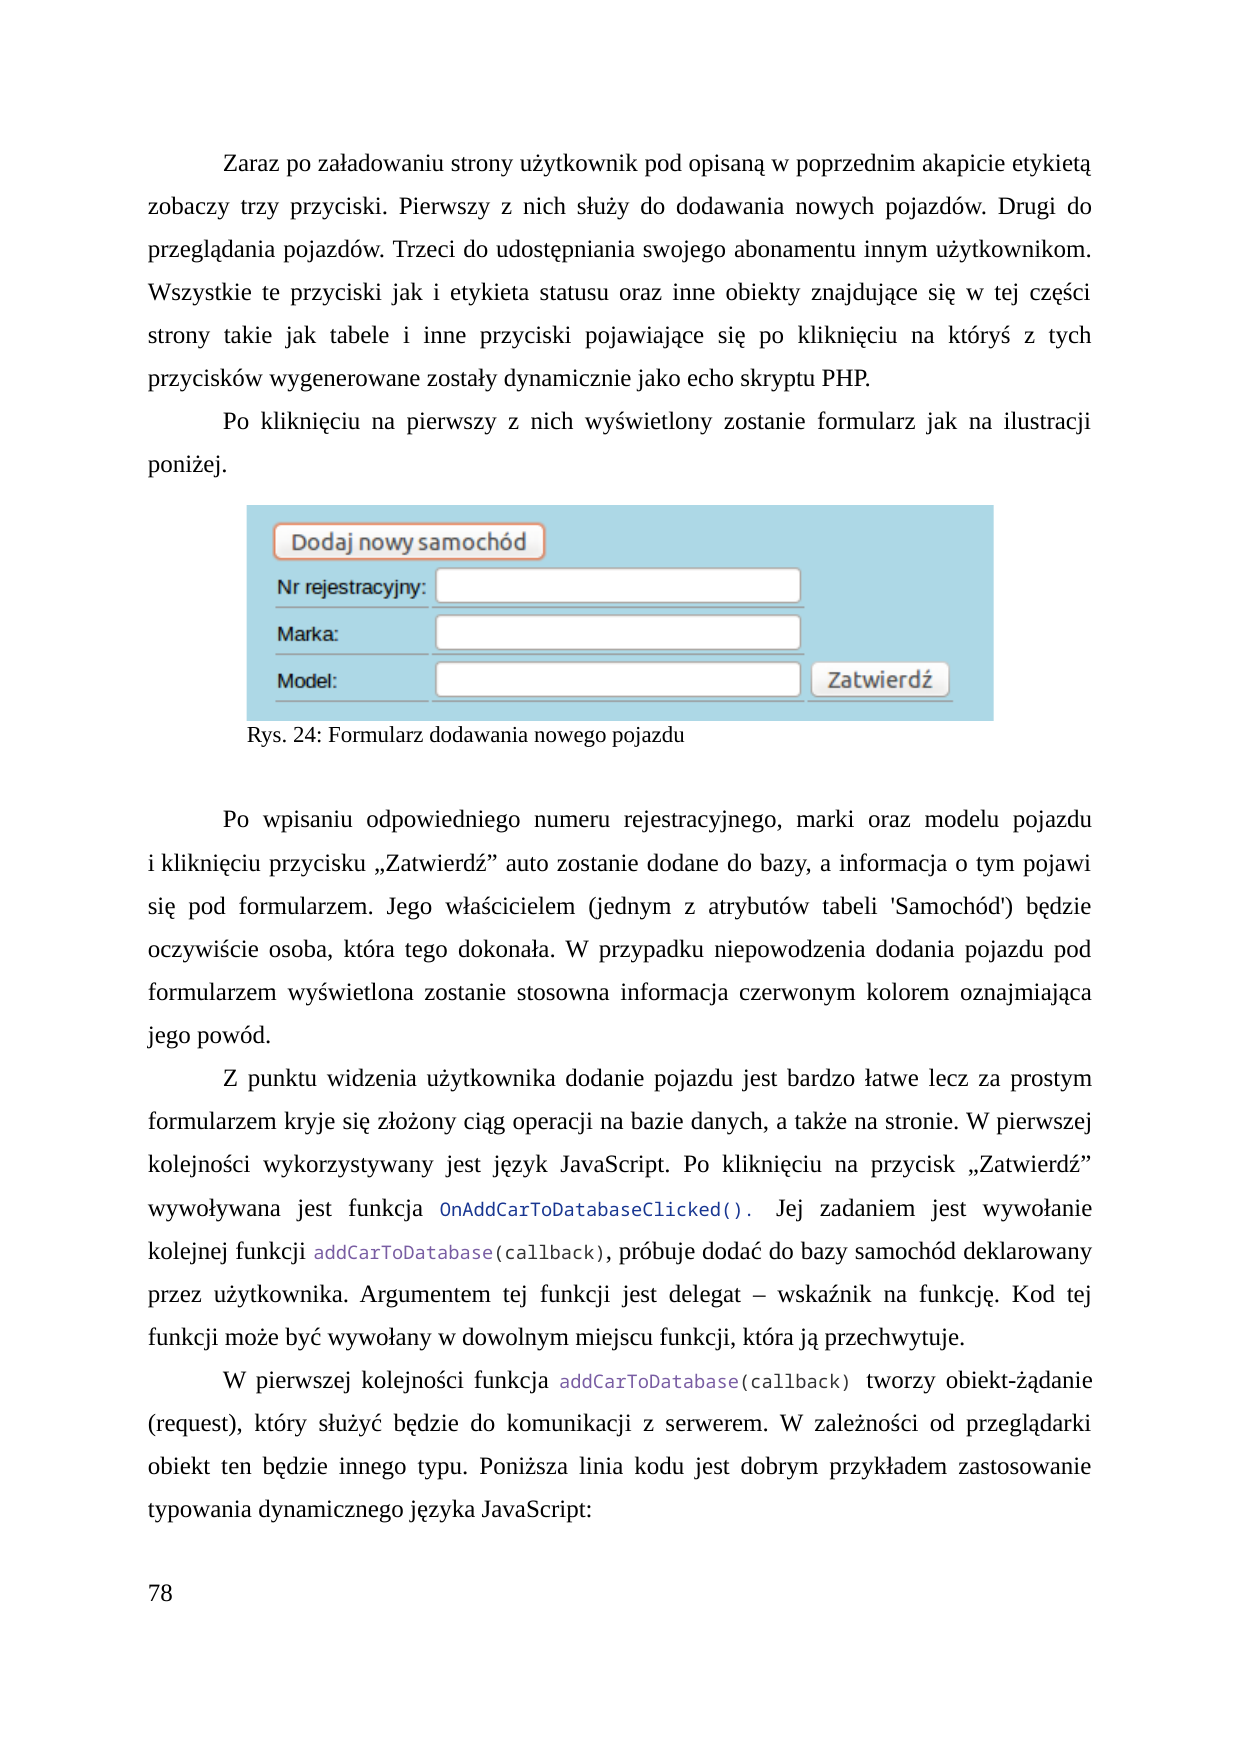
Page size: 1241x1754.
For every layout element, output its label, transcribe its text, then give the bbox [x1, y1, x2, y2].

picture [246, 505, 994, 721]
text Po wpisaniu odpowiedniego numeru rejestracyjnego, marki oraz modelu pojazdu i kliknięciu przycisku „Zatwierdź” auto zostanie dodane do bazy, a informacja o tym pojawi się pod formularzem. Jego właścicielem (jednym z atrybutów tabeli 'Samochód') będzie oczywiście osoba, która tego dokonała. W przypadku niepowodzenia dodania pojazdu pod formularzem wyświetlona zostanie stosowna informacja czerwonym kolorem oznajmiająca jego powód. [148, 804, 1093, 1049]
text W pierwszej kolejności funkcja addCarToDatabase(callback) tworzy obiekt-żądanie (request), który służyć będzie do komunikacji z serwerem. W zależności od przeglądarki obiekt ten będzie innego typu. Poniższa linia kodu jest dobrym przykładem zastosowanie typowania dynamicznego języka JavaScript: [148, 1365, 1093, 1523]
text Po kliknięciu na pierwszy z nich wyświetlony zostanie formularz jak na ilustracji poniżej. [148, 406, 1093, 478]
text Zaraz po załadowaniu strony użytkownik pod opisaną w poprzednim akapicie etykietą zobaczy trzy przyciski. Pierwszy z nich służy do dodawania nowych pojazdów. Drugi do przeglądania pojazdów. Trzeci do udostępniania swojego abonamentu innym użytkownikom. Wszystkie te przyciski jak i etykieta statusu oraz inne obiekty znajdujące się w tej części strony takie jak tabele i inne przyciski pojawiające się po kliknięciu na któryś z tych przycisków wygenerowane zostały dynamicznie jako echo skryptu PHP. [148, 148, 1093, 392]
text Z punktu widzenia użytkownika dodanie pojazdu jest bardzo łatwe lecz za prostym formularzem kryje się złożony ciąg operacji na bazie danych, a także na stronie. W pierwszej kolejności wykorzystywany jest język JavaScript. Po kliknięciu na przycisk „Zatwierdź” wywoływana jest funkcja OnAddCarToDatabaseClicked(). Jej zadaniem jest wywołanie kolejnej funkcji addCarToDatabase(callback), próbuje dodać do bazy samochód deklarowany przez użytkownika. Argumentem tej funkcji jest delegat – wskaźnik na funkcję. Kod tej funkcji może być wywołany w dowolnym miejscu funkcji, która ją przechwytuje. [148, 1063, 1093, 1351]
text Rys. 24: Formularz dodawania nowego pojazdu [247, 721, 994, 747]
